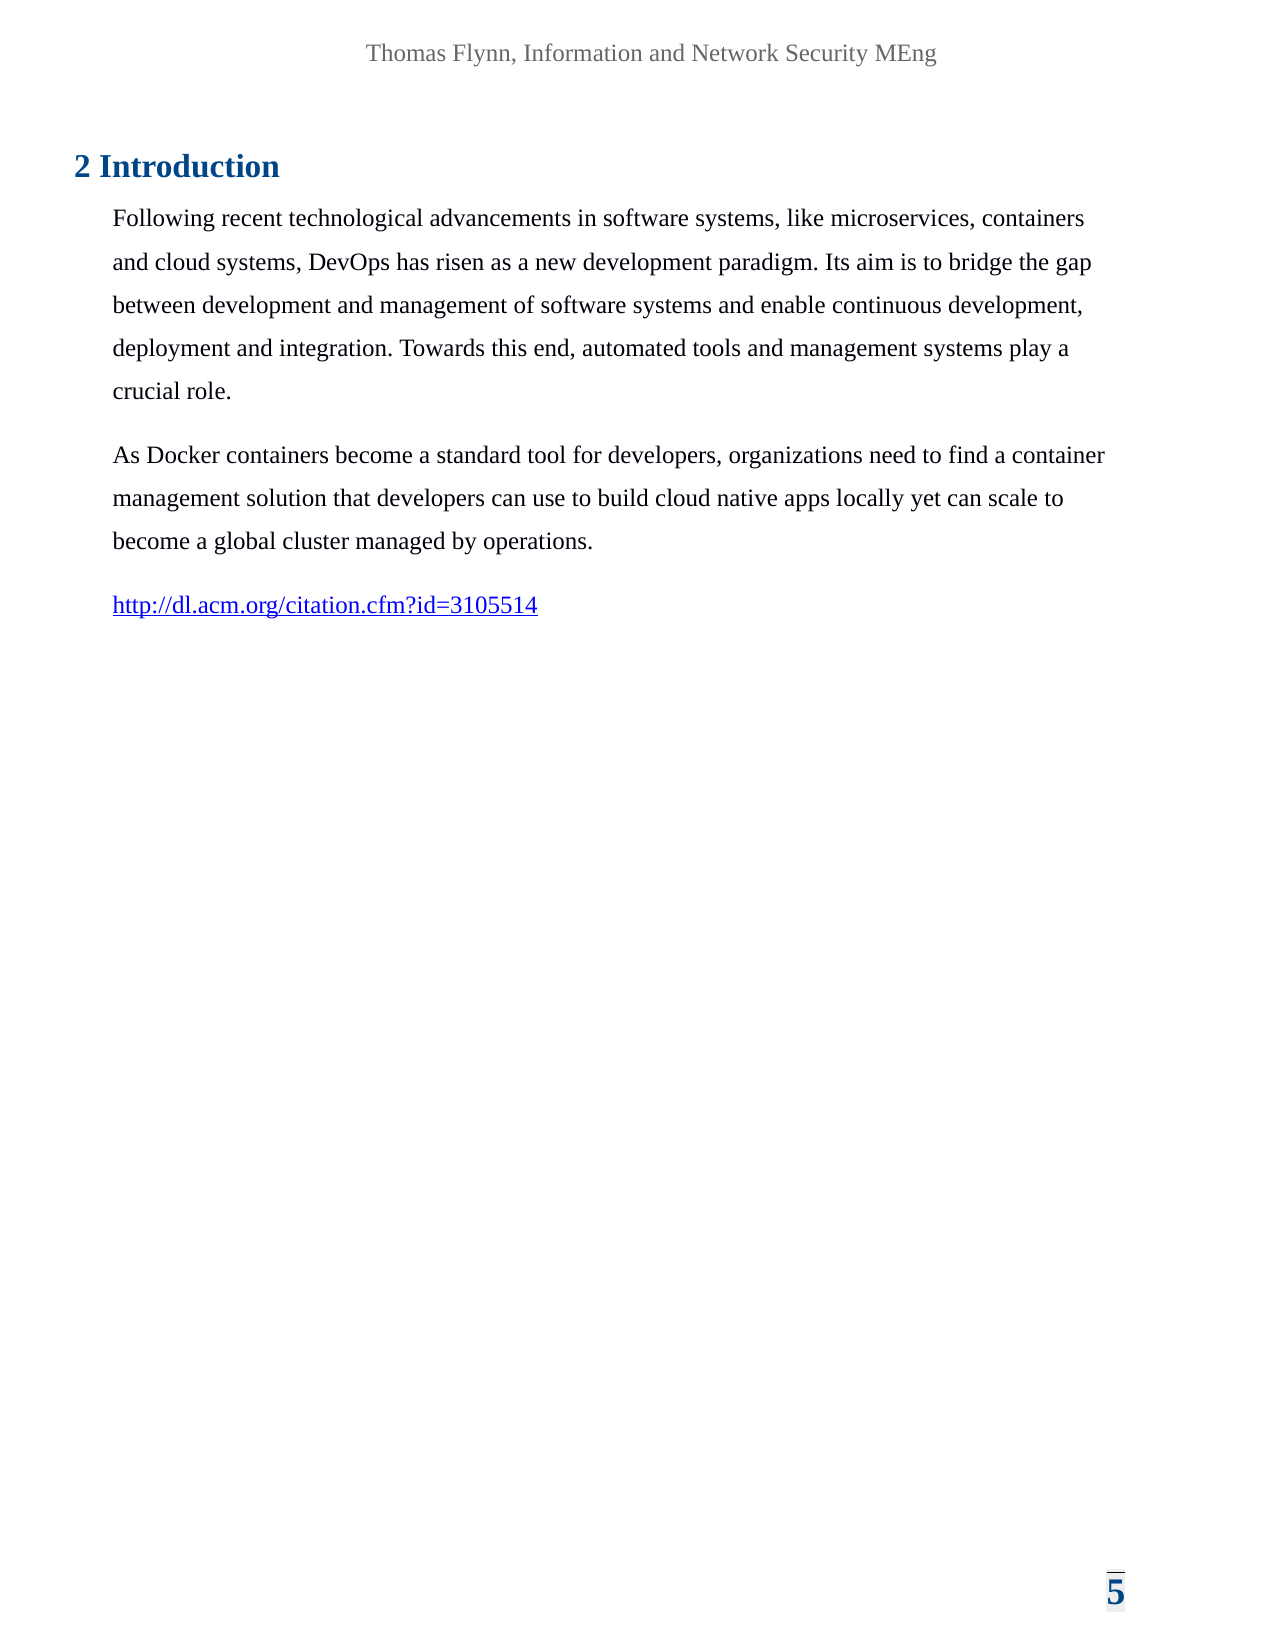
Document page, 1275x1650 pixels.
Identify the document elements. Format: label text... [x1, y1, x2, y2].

text As Docker containers become a standard tool for developers, organizations need to find a container management solution that developers can use to build cloud native apps locally yet can scale to become a global cluster managed by operations. [112, 440, 1125, 555]
text http://dl.acm.org/citation.cfm?id=3105514 [112, 590, 1125, 618]
text Following recent technological advancements in software systems, like microservices, containers and cloud systems, DevOps has risen as a new development paradigm. Its aim is to bridge the gap between development and management of software systems and enable continuous development, deployment and integration. Towards this end, automated tools and management systems play a crucial role. [112, 203, 1125, 405]
subtitle 2 Introduction [74, 146, 1125, 184]
